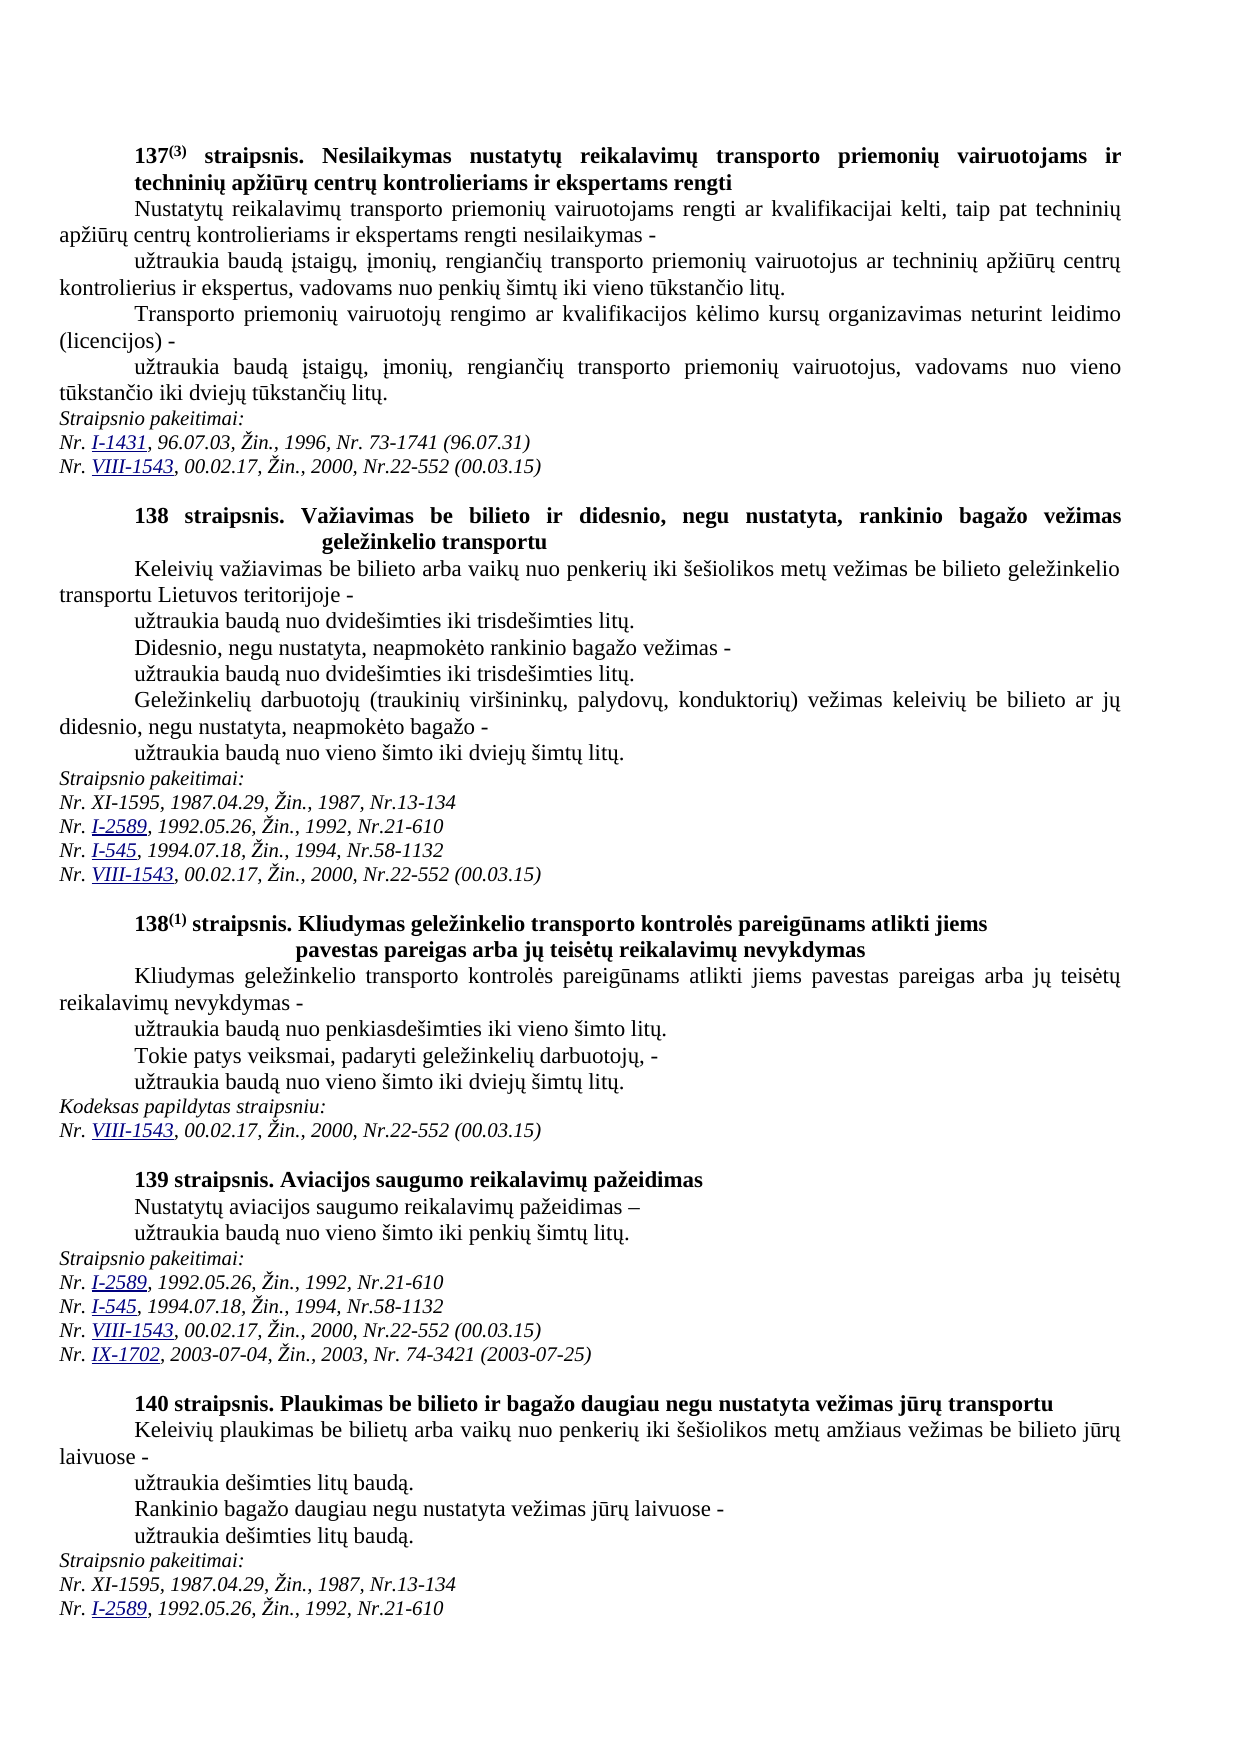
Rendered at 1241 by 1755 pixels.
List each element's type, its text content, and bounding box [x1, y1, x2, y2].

text Kodeksas papildytas straipsniu: [59, 1094, 1122, 1118]
text 138 straipsnis. Važiavimas be bilieto ir didesnio, negu nustatyta, rankinio bagažo vežimas geležinkelio transportu [134, 502, 1122, 555]
text Nr. I-2589, 1992.05.26, Žin., 1992, Nr.21-610 [59, 1596, 1122, 1620]
text Kliudymas geležinkelio transporto kontrolės pareigūnams atlikti jiems pavestas pareigas arba jų teisėtų reikalavimų nevykdymas - [59, 963, 1122, 1015]
text Nr. XI-1595, 1987.04.29, Žin., 1987, Nr.13-134 [59, 789, 1122, 814]
text užtraukia baudą nuo dvidešimties iki trisdešimties litų. [59, 607, 1122, 634]
text Tokie patys veiksmai, padaryti geležinkelių darbuotojų, - [59, 1042, 1122, 1068]
text užtraukia baudą nuo penkiasdešimties iki vieno šimto litų. [59, 1015, 1122, 1042]
text Nr. I-545, 1994.07.18, Žin., 1994, Nr.58-1132 [59, 1294, 1122, 1318]
text Nr. IX-1702, 2003-07-04, Žin., 2003, Nr. 74-3421 (2003-07-25) [59, 1342, 1122, 1366]
text Nr. I-545, 1994.07.18, Žin., 1994, Nr.58-1132 [59, 838, 1122, 862]
text Keleivių plaukimas be bilietų arba vaikų nuo penkerių iki šešiolikos metų amžiaus vežimas be bilieto jūrų laivuose - [59, 1416, 1122, 1469]
text Nustatytų aviacijos saugumo reikalavimų pažeidimas – [59, 1193, 1122, 1219]
text užtraukia baudą nuo dvidešimties iki trisdešimties litų. [59, 660, 1122, 686]
text Rankinio bagažo daugiau negu nustatyta vežimas jūrų laivuose - [59, 1495, 1122, 1522]
text Geležinkelių darbuotojų (traukinių viršininkų, palydovų, konduktorių) vežimas keleivių be bilieto ar jų didesnio, negu nustatyta, neapmokėto bagažo - [59, 686, 1122, 739]
text Nustatytų reikalavimų transporto priemonių vairuotojams rengti ar kvalifikacijai kelti, taip pat techninių apžiūrų centrų kontrolieriams ir ekspertams rengti nesilaikymas - [59, 195, 1122, 248]
text Straipsnio pakeitimai: [59, 766, 1122, 789]
text 137(3) straipsnis. Nesilaikymas nustatytų reikalavimų transporto priemonių vairuotojams ir techninių apžiūrų centrų kontrolieriams ir ekspertams rengti [134, 142, 1122, 195]
text Transporto priemonių vairuotojų rengimo ar kvalifikacijos kėlimo kursų organizavimas neturint leidimo (licencijos) - [59, 300, 1122, 353]
text 140 straipsnis. Plaukimas be bilieto ir bagažo daugiau negu nustatyta vežimas jūrų transportu [59, 1390, 1122, 1416]
text Straipsnio pakeitimai: [59, 1548, 1122, 1572]
text Nr. XI-1595, 1987.04.29, Žin., 1987, Nr.13-134 [59, 1572, 1122, 1596]
text užtraukia baudą nuo vieno šimto iki dviejų šimtų litų. [59, 739, 1122, 766]
text Keleivių važiavimas be bilieto arba vaikų nuo penkerių iki šešiolikos metų vežimas be bilieto geležinkelio transportu Lietuvos teritorijoje - [59, 555, 1122, 607]
text Nr. VIII-1543, 00.02.17, Žin., 2000, Nr.22-552 (00.03.15) [59, 1118, 1122, 1142]
text Straipsnio pakeitimai: [59, 406, 1122, 430]
text užtraukia dešimties litų baudą. [59, 1469, 1122, 1495]
text užtraukia baudą nuo vieno šimto iki penkių šimtų litų. [59, 1219, 1122, 1246]
text Nr. VIII-1543, 00.02.17, Žin., 2000, Nr.22-552 (00.03.15) [59, 862, 1122, 886]
text užtraukia dešimties litų baudą. [59, 1522, 1122, 1548]
text užtraukia baudą nuo vieno šimto iki dviejų šimtų litų. [59, 1068, 1122, 1094]
text Didesnio, negu nustatyta, neapmokėto rankinio bagažo vežimas - [59, 634, 1122, 660]
text užtraukia baudą įstaigų, įmonių, rengiančių transporto priemonių vairuotojus ar techninių apžiūrų centrų kontrolierius ir ekspertus, vadovams nuo penkių šimtų iki vieno tūkstančio litų. [59, 248, 1122, 300]
text Nr. I-2589, 1992.05.26, Žin., 1992, Nr.21-610 [59, 814, 1122, 838]
text 139 straipsnis. Aviacijos saugumo reikalavimų pažeidimas [59, 1167, 1122, 1193]
text užtraukia baudą įstaigų, įmonių, rengiančių transporto priemonių vairuotojus, vadovams nuo vieno tūkstančio iki dviejų tūkstančių litų. [59, 353, 1122, 406]
text 138(1) straipsnis. Kliudymas geležinkelio transporto kontrolės pareigūnams atlikti jiems [134, 910, 1122, 936]
text Nr. VIII-1543, 00.02.17, Žin., 2000, Nr.22-552 (00.03.15) [59, 454, 1122, 478]
text Nr. I-2589, 1992.05.26, Žin., 1992, Nr.21-610 [59, 1270, 1122, 1294]
text Nr. VIII-1543, 00.02.17, Žin., 2000, Nr.22-552 (00.03.15) [59, 1318, 1122, 1342]
text Straipsnio pakeitimai: [59, 1246, 1122, 1270]
text Nr. I-1431, 96.07.03, Žin., 1996, Nr. 73-1741 (96.07.31) [59, 430, 1122, 454]
text pavestas pareigas arba jų teisėtų reikalavimų nevykdymas [295, 936, 1122, 963]
